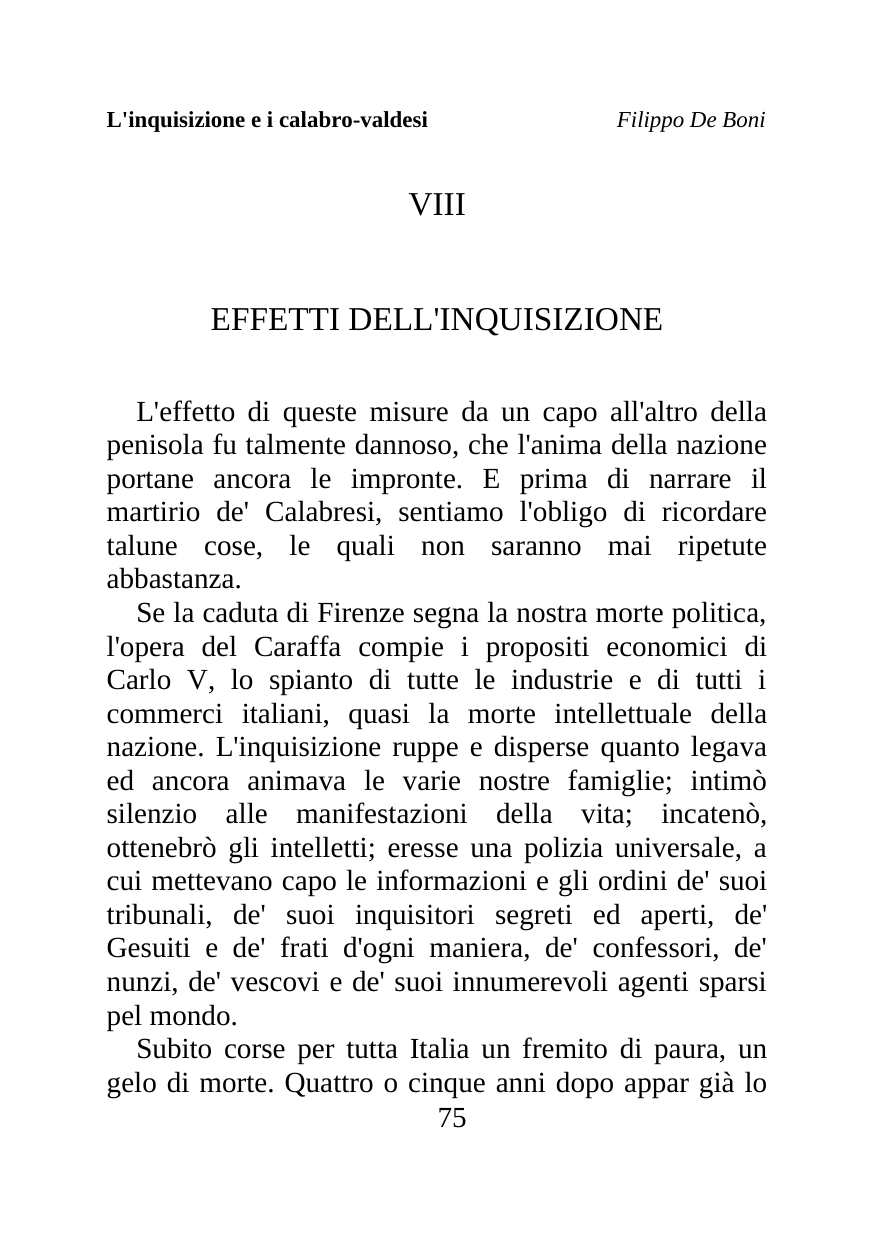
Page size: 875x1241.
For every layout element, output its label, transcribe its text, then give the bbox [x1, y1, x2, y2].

text Se la caduta di Firenze segna la nostra morte politica, l'opera del Caraffa compie i propositi economici di Carlo V, lo spianto di tutte le industrie e di tutti i commerci italiani, quasi la morte intellettuale della nazione. L'inquisizione ruppe e disperse quanto legava ed ancora animava le varie nostre famiglie; intimò silenzio alle manifestazioni della vita; incatenò, ottenebrò gli intelletti; eresse una polizia universale, a cui mettevano capo le informazioni e gli ordini de' suoi tribunali, de' suoi inquisitori segreti ed aperti, de' Gesuiti e de' frati d'ogni maniera, de' confessori, de' nunzi, de' vescovi e de' suoi innumerevoli agenti sparsi pel mondo. [106, 595, 768, 1031]
text L'effetto di queste misure da un capo all'altro della penisola fu talmente dannoso, che l'anima della nazione portane ancora le impronte. E prima di narrare il martirio de' Calabresi, sentiamo l'obligo di ricordare talune cose, le quali non saranno mai ripetute abbastanza. [106, 394, 768, 595]
text Subito corse per tutta Italia un fremito di paura, un gelo di morte. Quattro o cinque anni dopo appar già lo [106, 1031, 768, 1098]
subtitle VIII EFFETTI DELL'INQUISIZIONE [106, 184, 768, 337]
